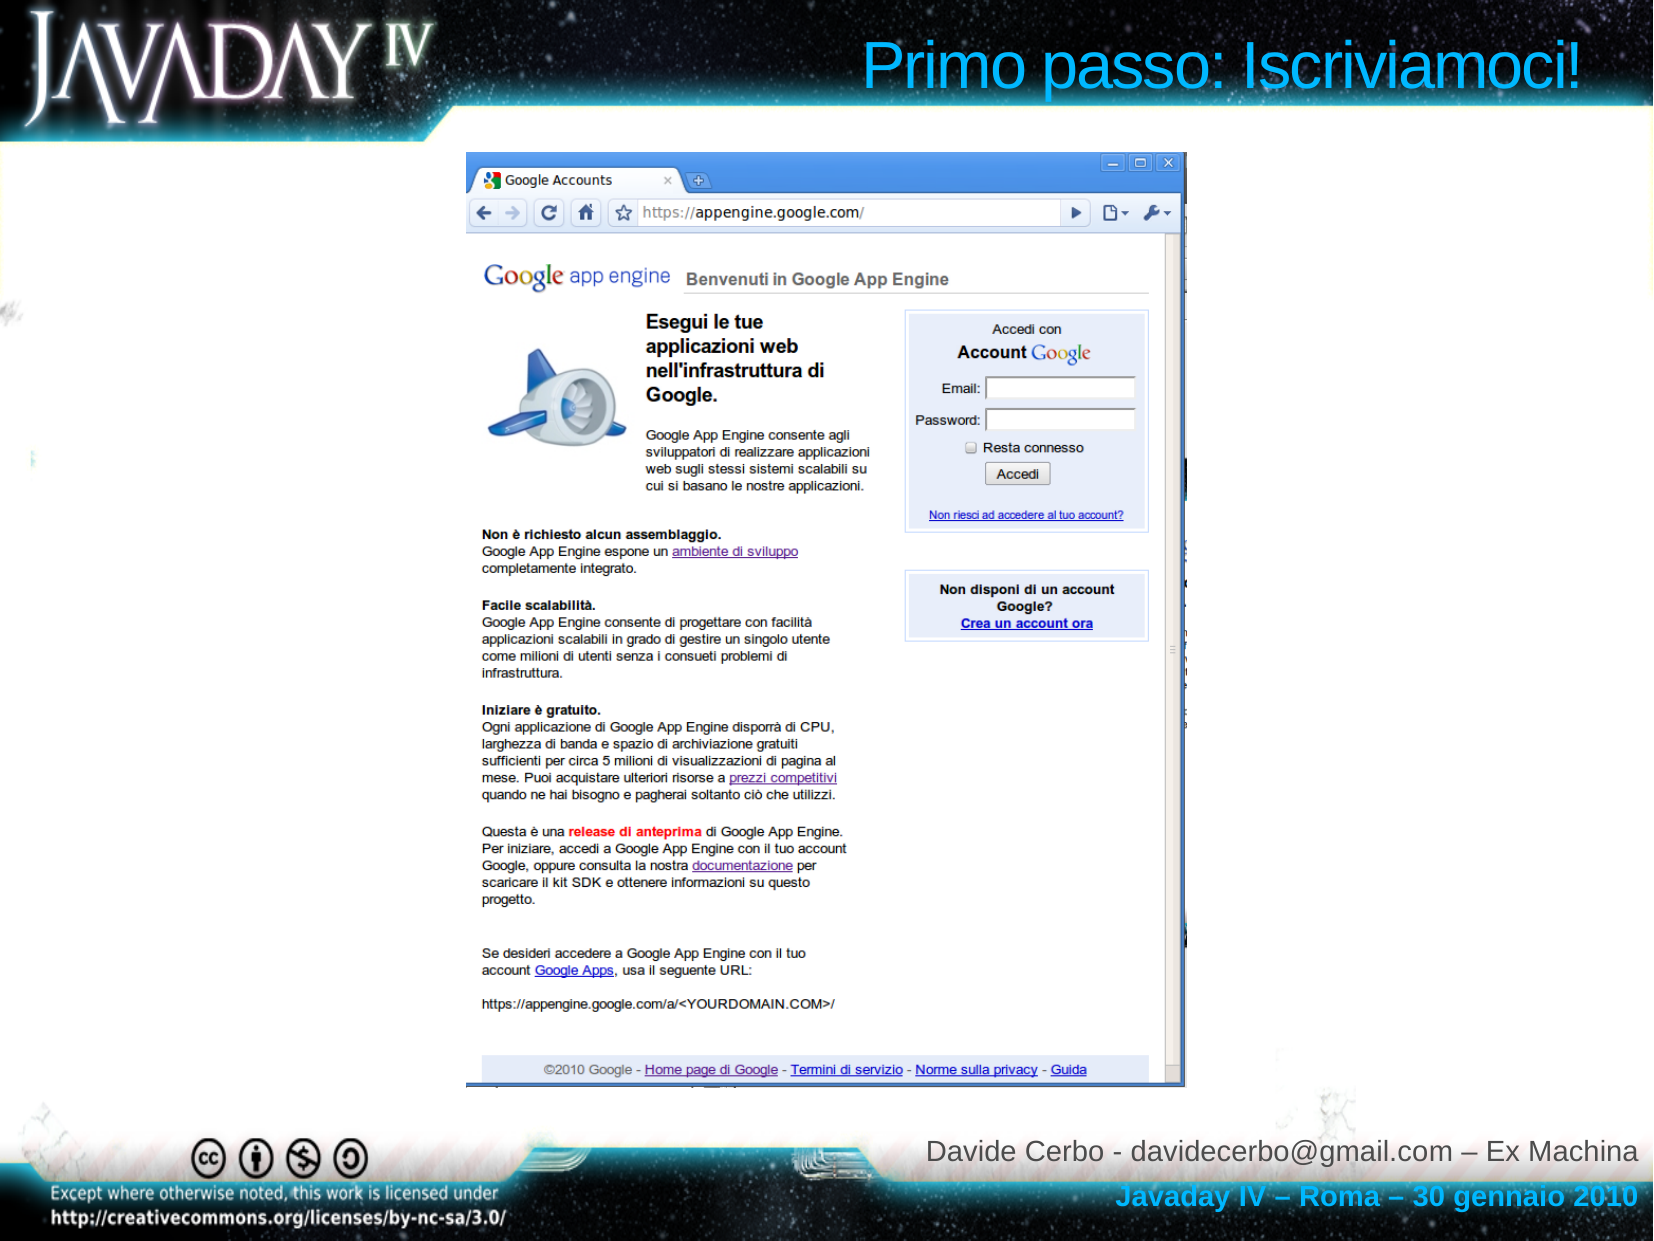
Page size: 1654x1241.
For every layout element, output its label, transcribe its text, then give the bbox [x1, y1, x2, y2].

title Primo passo: Iscriviamoci! [108, 7, 1585, 124]
picture [0, 0, 1653, 1241]
